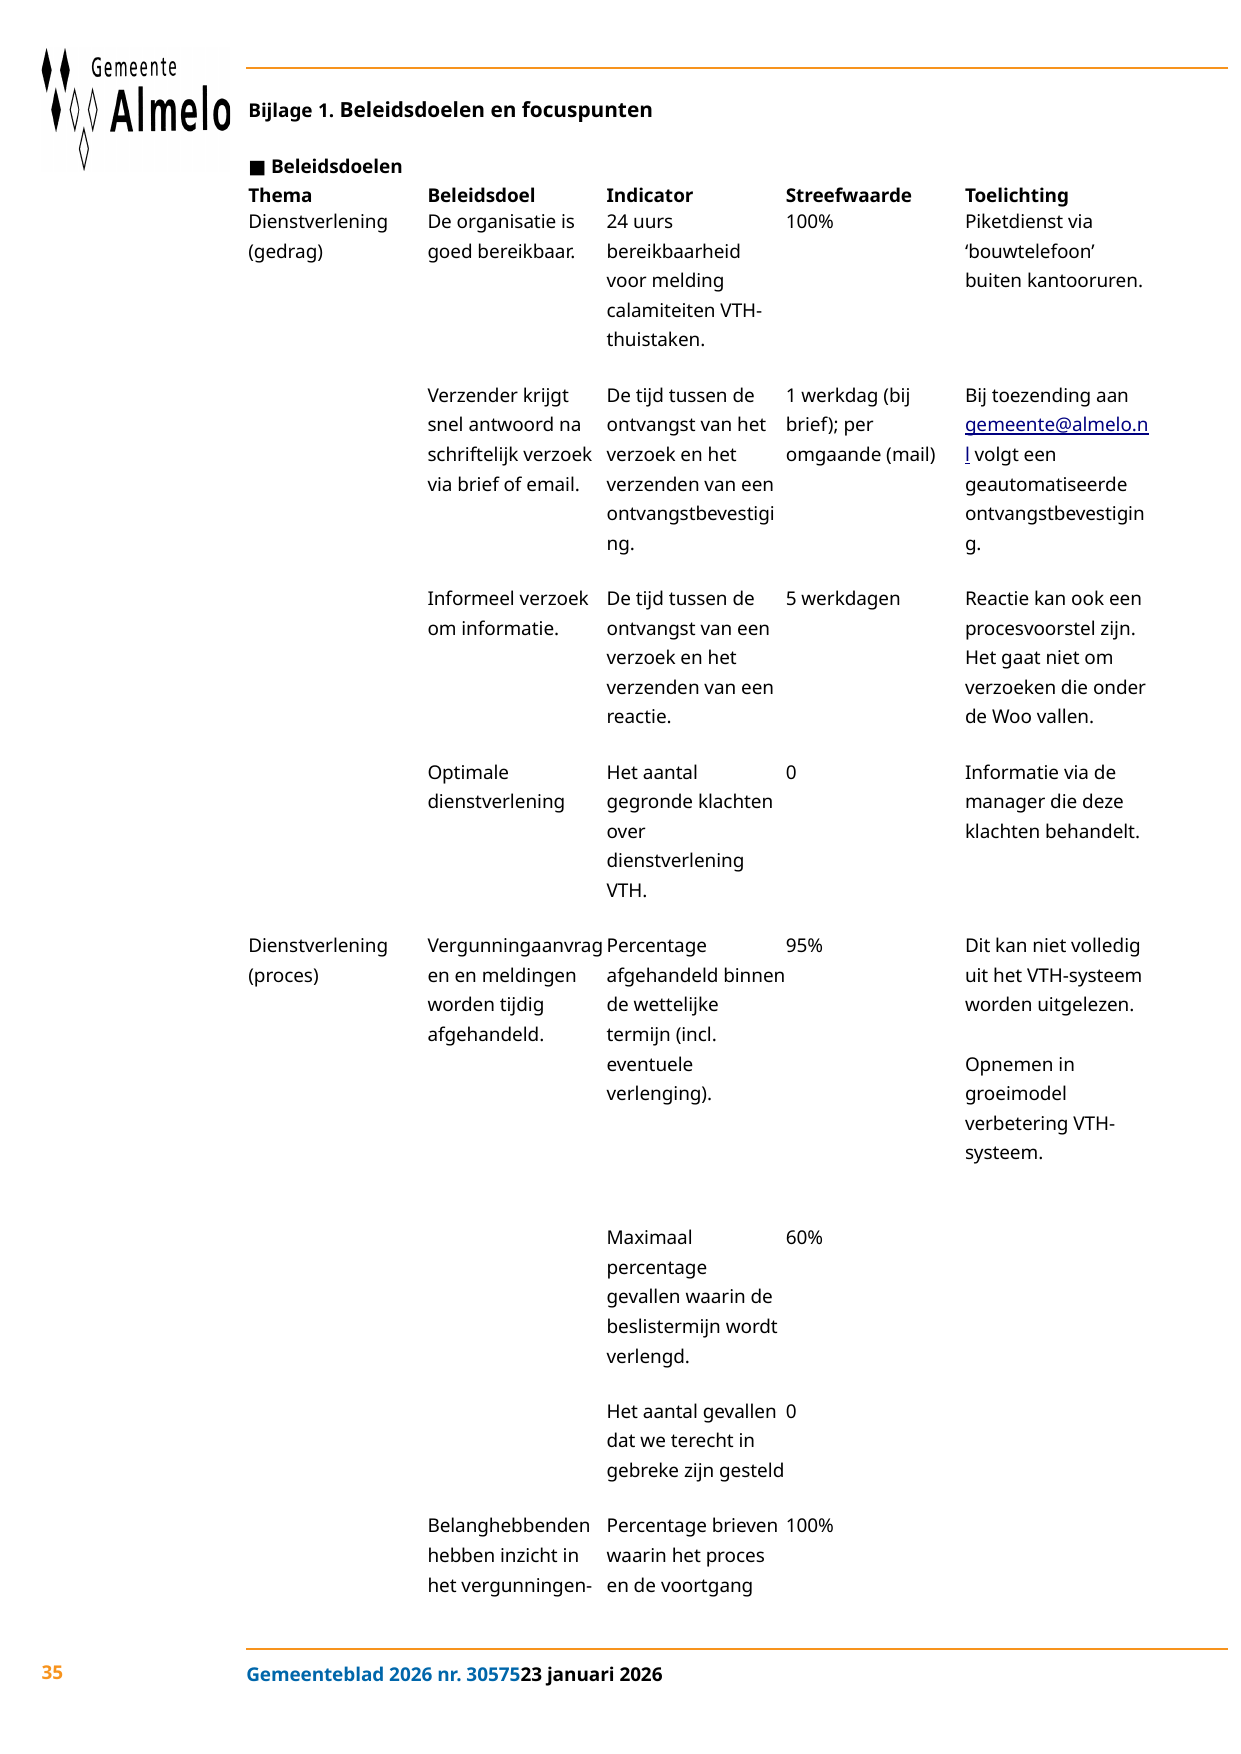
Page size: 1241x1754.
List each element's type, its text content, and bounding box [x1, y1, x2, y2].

table_cell [965, 1398, 1152, 1513]
table_header Beleidsdoel [427, 183, 606, 208]
table_cell Percentage brieven waarin het proces en de voortgang [606, 1513, 786, 1597]
table_cell [248, 1398, 427, 1513]
table_cell [248, 585, 427, 759]
table_cell Belanghebbenden hebben inzicht in het vergunningen- [427, 1513, 606, 1597]
table_cell De tijd tussen de ontvangst van een verzoek en het verzenden van een reactie. [606, 585, 786, 759]
table_cell Bij toezending aan gemeente@almelo.nl volgt een geautomatiseerde ontvangstbevestiging. [965, 382, 1152, 585]
table_cell [965, 1513, 1152, 1597]
table_cell Vergunningaanvragen en meldingen worden tijdig afgehandeld. [427, 933, 606, 1224]
table_cell Verzender krijgt snel antwoord na schriftelijk verzoek via brief of email. [427, 382, 606, 585]
table_cell [248, 759, 427, 932]
table_cell Reactie kan ook een procesvoorstel zijn. Het gaat niet om verzoeken die onder de Woo vallen. [965, 585, 1152, 759]
table_cell Informatie via de manager die deze klachten behandelt. [965, 759, 1152, 932]
table_cell [427, 1398, 606, 1513]
table_cell De tijd tussen de ontvangst van het verzoek en het verzenden van een ontvangstbevestiging. [606, 382, 786, 585]
table_cell [248, 1513, 427, 1597]
table_header Thema [248, 183, 427, 208]
table_cell 0 [786, 759, 965, 932]
table_cell 95% [786, 933, 965, 1224]
text Bijlage 1. Beleidsdoelen en focuspunten [248, 95, 1152, 123]
table_cell 0 [786, 1398, 965, 1513]
table_cell 100% [786, 208, 965, 382]
table_cell [427, 1225, 606, 1398]
table_header Streefwaarde [786, 183, 965, 208]
table_cell De organisatie is goed bereikbaar. [427, 208, 606, 382]
table_cell Dienstverlening (gedrag) [248, 208, 427, 382]
table_cell Het aantal gegronde klachten over dienstverlening VTH. [606, 759, 786, 932]
table_cell Dit kan niet volledig uit het VTH-systeem worden uitgelezen. Opnemen in groeimodel verbetering VTH-systeem. [965, 933, 1152, 1224]
table_cell 60% [786, 1225, 965, 1398]
table_cell 100% [786, 1513, 965, 1597]
table_cell 24 uurs bereikbaarheid voor melding calamiteiten VTH-thuistaken. [606, 208, 786, 382]
table_header Toelichting [965, 183, 1152, 208]
table_cell Percentage afgehandeld binnen de wettelijke termijn (incl. eventuele verlenging). [606, 933, 786, 1224]
table_cell Optimale dienstverlening [427, 759, 606, 932]
picture [41, 47, 231, 172]
table_cell [248, 382, 427, 585]
table_cell 1 werkdag (bij brief); per omgaande (mail) [786, 382, 965, 585]
table_cell [965, 1225, 1152, 1398]
table_cell [248, 1225, 427, 1398]
table_cell Dienstverlening (proces) [248, 933, 427, 1224]
table_cell Informeel verzoek om informatie. [427, 585, 606, 759]
table_cell Piketdienst via ‘bouwtelefoon’ buiten kantooruren. [965, 208, 1152, 382]
table_header Indicator [606, 183, 786, 208]
table_cell 5 werkdagen [786, 585, 965, 759]
table_cell Maximaal percentage gevallen waarin de beslistermijn wordt verlengd. [606, 1225, 786, 1398]
text ■ Beleidsdoelen [248, 153, 1152, 179]
table_cell Het aantal gevallen dat we terecht in gebreke zijn gesteld [606, 1398, 786, 1513]
